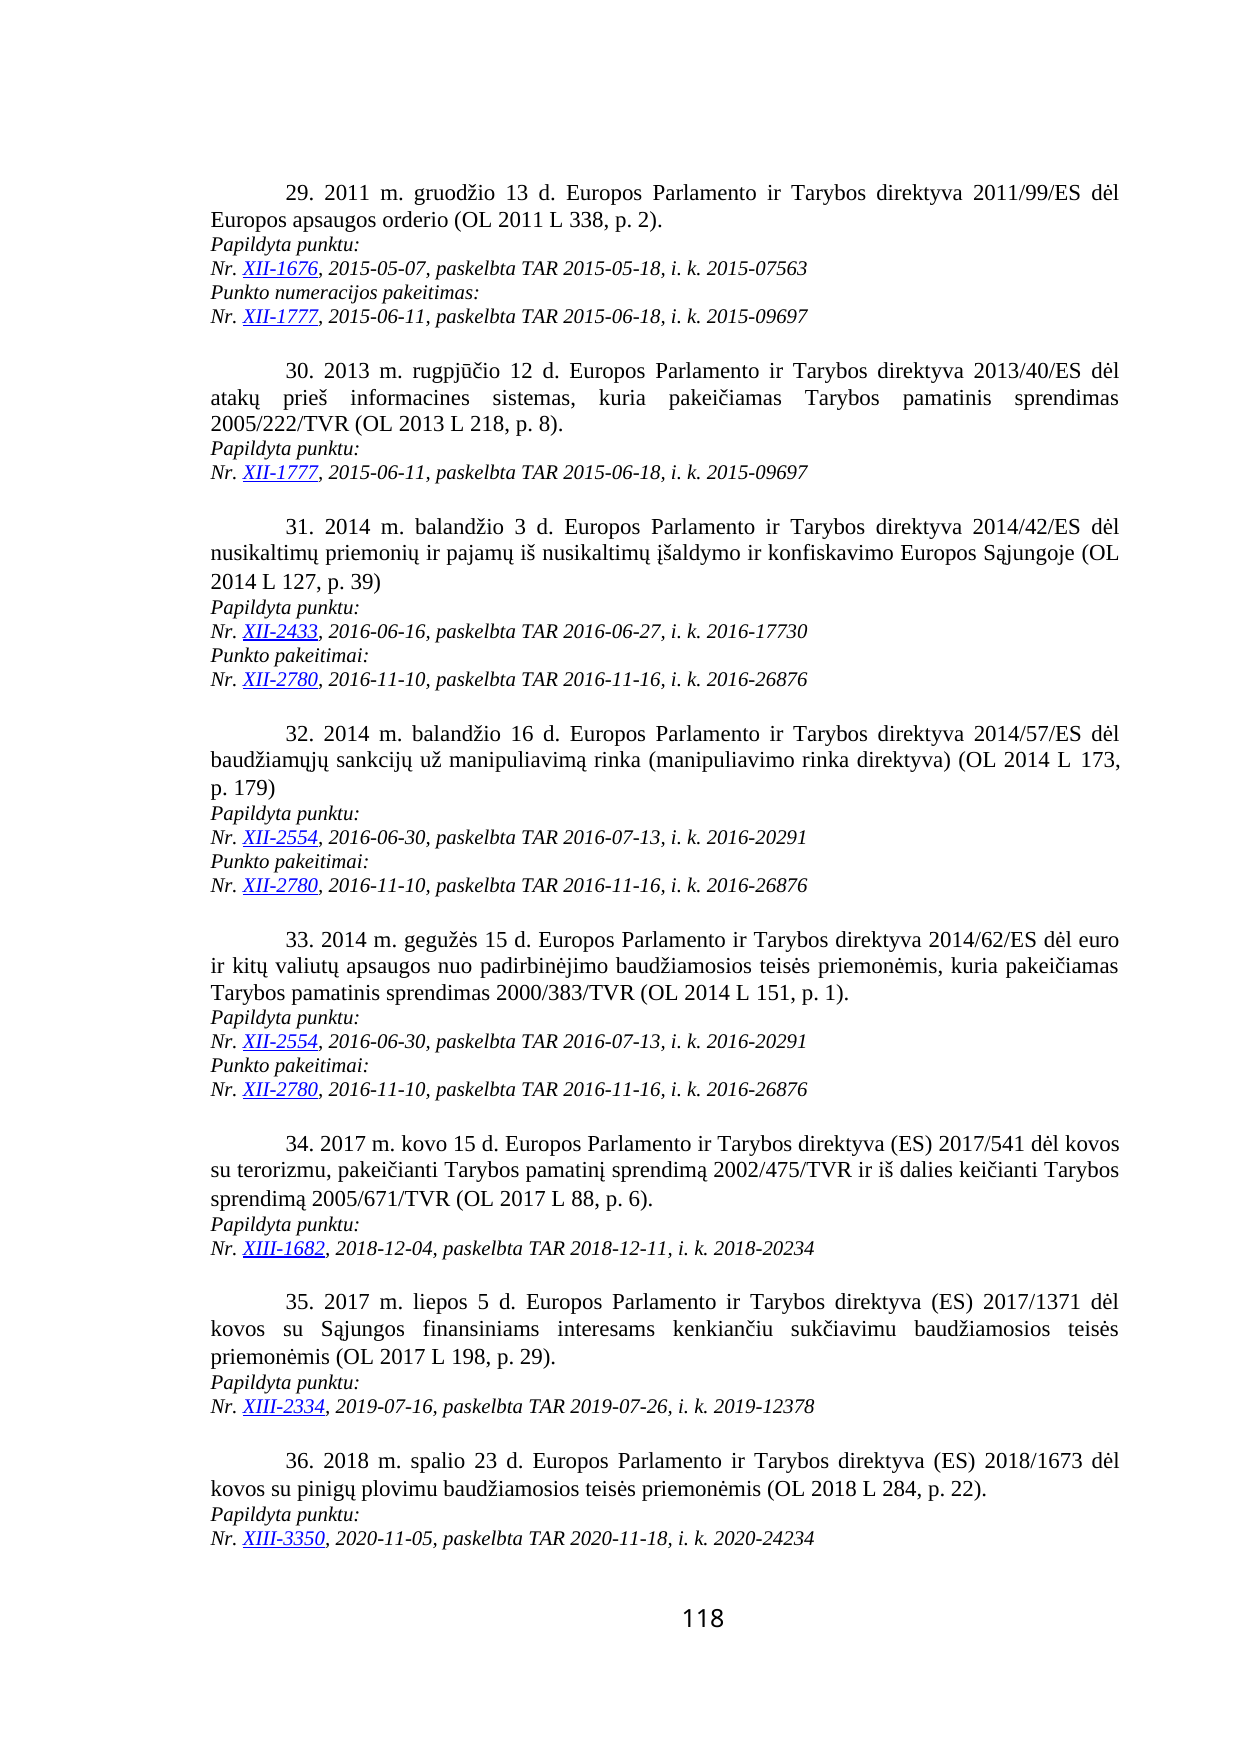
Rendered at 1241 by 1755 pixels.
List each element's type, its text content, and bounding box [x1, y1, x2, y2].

text Punkto numeracijos pakeitimas: [210, 280, 1120, 304]
text Punkto pakeitimai: [210, 643, 1120, 667]
text Nr. XII-1777, 2015-06-11, paskelbta TAR 2015-06-18, i. k. 2015-09697 [210, 304, 1120, 328]
text Nr. XII-2554, 2016-06-30, paskelbta TAR 2016-07-13, i. k. 2016-20291 [210, 825, 1120, 849]
text 31. 2014 m. balandžio 3 d. Europos Parlamento ir Tarybos direktyva 2014/42/ES dėl nusikaltimų priemonių ir pajamų iš nusikaltimų įšaldymo ir konfiskavimo Europos Sąjungoje (OL 2014 L 127, p. 39) [210, 513, 1120, 594]
text Papildyta punktu: [210, 232, 1120, 256]
text Nr. XII-1676, 2015-05-07, paskelbta TAR 2015-05-18, i. k. 2015-07563 [210, 256, 1120, 280]
text Nr. XII-1777, 2015-06-11, paskelbta TAR 2015-06-18, i. k. 2015-09697 [210, 460, 1120, 484]
text Nr. XII-2554, 2016-06-30, paskelbta TAR 2016-07-13, i. k. 2016-20291 [210, 1029, 1120, 1053]
text 32. 2014 m. balandžio 16 d. Europos Parlamento ir Tarybos direktyva 2014/57/ES dėl baudžiamųjų sankcijų už manipuliavimą rinka (manipuliavimo rinka direktyva) (OL 2014 L 173, p. 179) [210, 719, 1120, 801]
text Nr. XII-2780, 2016-11-10, paskelbta TAR 2016-11-16, i. k. 2016-26876 [210, 667, 1120, 691]
text Nr. XII-2433, 2016-06-16, paskelbta TAR 2016-06-27, i. k. 2016-17730 [210, 619, 1120, 643]
text Papildyta punktu: [210, 1005, 1120, 1029]
text Papildyta punktu: [210, 1212, 1120, 1236]
text 34. 2017 m. kovo 15 d. Europos Parlamento ir Tarybos direktyva (ES) 2017/541 dėl kovos su terorizmu, pakeičianti Tarybos pamatinį sprendimą 2002/475/TVR ir iš dalies keičianti Tarybos sprendimą 2005/671/TVR (OL 2017 L 88, p. 6). [210, 1130, 1120, 1212]
text Papildyta punktu: [210, 436, 1120, 460]
text Nr. XIII-2334, 2019-07-16, paskelbta TAR 2019-07-26, i. k. 2019-12378 [210, 1394, 1120, 1418]
text 35. 2017 m. liepos 5 d. Europos Parlamento ir Tarybos direktyva (ES) 2017/1371 dėl kovos su Sąjungos finansiniams interesams kenkiančiu sukčiavimu baudžiamosios teisės priemonėmis (OL 2017 L 198, p. 29). [210, 1288, 1120, 1370]
text 36. 2018 m. spalio 23 d. Europos Parlamento ir Tarybos direktyva (ES) 2018/1673 dėl kovos su pinigų plovimu baudžiamosios teisės priemonėmis (OL 2018 L 284, p. 22). [210, 1447, 1120, 1502]
text 33. 2014 m. gegužės 15 d. Europos Parlamento ir Tarybos direktyva 2014/62/ES dėl euro ir kitų valiutų apsaugos nuo padirbinėjimo baudžiamosios teisės priemonėmis, kuria pakeičiamas Tarybos pamatinis sprendimas 2000/383/TVR (OL 2014 L 151, p. 1). [210, 926, 1120, 1005]
text Papildyta punktu: [210, 801, 1120, 825]
text Papildyta punktu: [210, 1370, 1120, 1394]
text Nr. XII-2780, 2016-11-10, paskelbta TAR 2016-11-16, i. k. 2016-26876 [210, 1077, 1120, 1101]
text Nr. XIII-3350, 2020-11-05, paskelbta TAR 2020-11-18, i. k. 2020-24234 [210, 1526, 1120, 1550]
text Punkto pakeitimai: [210, 849, 1120, 873]
text Punkto pakeitimai: [210, 1053, 1120, 1077]
text 29. 2011 m. gruodžio 13 d. Europos Parlamento ir Tarybos direktyva 2011/99/ES dėl Europos apsaugos orderio (OL 2011 L 338, p. 2). [210, 179, 1120, 232]
text Nr. XIII-1682, 2018-12-04, paskelbta TAR 2018-12-11, i. k. 2018-20234 [210, 1236, 1120, 1260]
text Papildyta punktu: [210, 1502, 1120, 1526]
text Papildyta punktu: [210, 594, 1120, 619]
text Nr. XII-2780, 2016-11-10, paskelbta TAR 2016-11-16, i. k. 2016-26876 [210, 873, 1120, 897]
text 30. 2013 m. rugpjūčio 12 d. Europos Parlamento ir Tarybos direktyva 2013/40/ES dėl atakų prieš informacines sistemas, kuria pakeičiamas Tarybos pamatinis sprendimas 2005/222/TVR (OL 2013 L 218, p. 8). [210, 357, 1120, 436]
